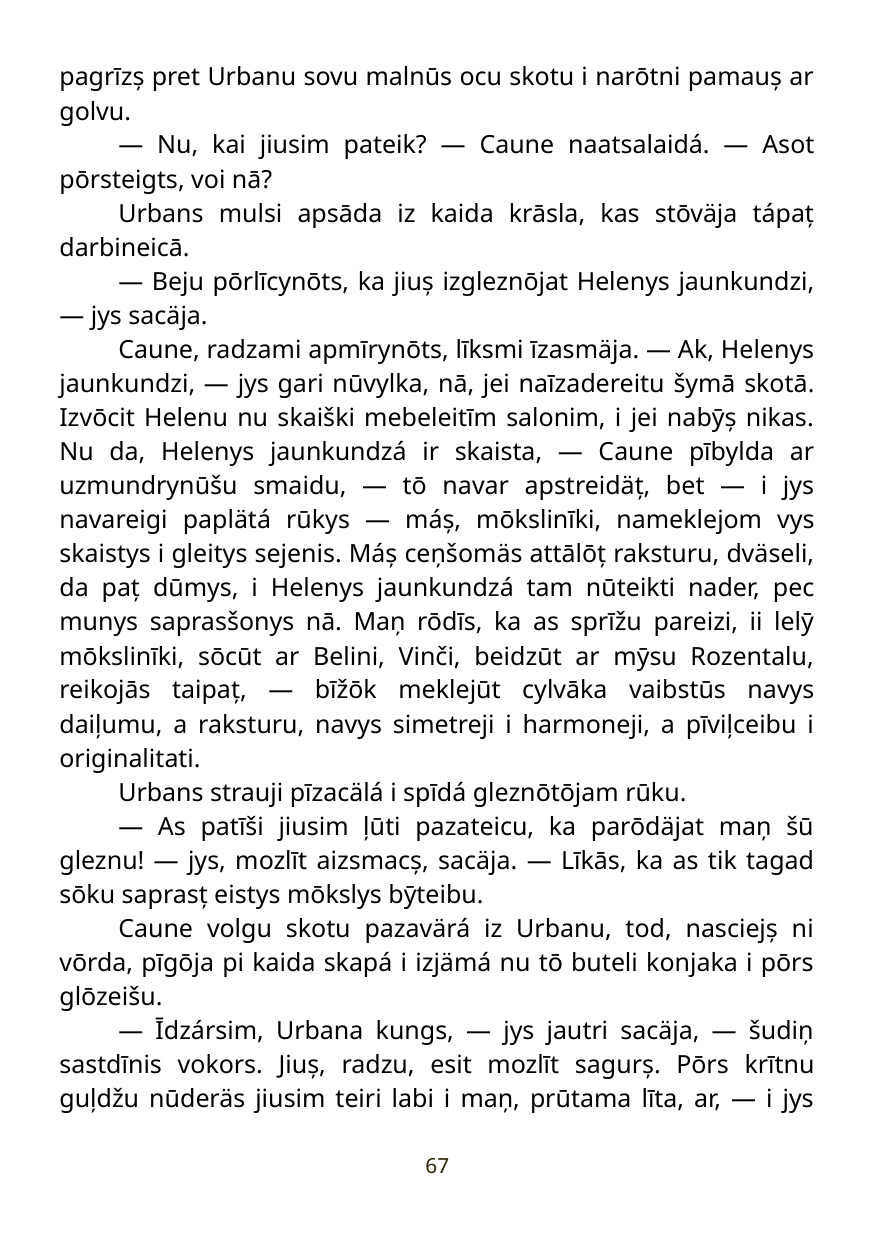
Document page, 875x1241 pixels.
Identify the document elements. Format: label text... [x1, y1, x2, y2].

text Caune, radzami apmīrynōts, līksmi īzasmäja. — Ak, Helenys jaunkundzi, — jys gari nūvylka, nā, jei naīzadereitu šymā skotā. Izvōcit Helenu nu skaiški mebeleitīm salonim, i jei nabȳș nikas. Nu da, Helenys jaunkundzá ir skaista, — Caune pībylda ar uzmundrynūšu smaidu, — tō navar apstreidäț, bet — i jys navareigi paplätá rūkys — máș, mōkslinīki, nameklejom vys skaistys i gleitys sejenis. Máș ceņšomäs attālōț raksturu, dväseli, da paț dūmys, i Helenys jaunkundzá tam nūteikti nader, pec munys saprasšonys nā. Maņ rōdīs, ka as sprīžu pareizi, ii lelȳ mōkslinīki, sōcūt ar Belini, Vinči, beidzūt ar mȳsu Rozentalu, reikojās taipaț, — bīžōk meklejūt cylvāka vaibstūs navys daiļumu, a raksturu, navys simetreji i harmoneji, a pīviļceibu i originalitati. [59, 332, 815, 774]
text Urbans strauji pīzacälá i spīdá gleznōtōjam rūku. [59, 774, 815, 808]
text — Īdzársim, Urbana kungs, — jys jautri sacäja, — šudiņ sastdīnis vokors. Jiuș, radzu, esit mozlīt sagurș. Pōrs krītnu guļdžu nūderäs jiusim teiri labi i maņ, prūtama līta, ar, — i jys [59, 1013, 815, 1115]
text Caune volgu skotu pazavärá iz Urbanu, tod, nasciejș ni vōrda, pīgōja pi kaida skapá i izjämá nu tō buteli konjaka i pōrs glōzeišu. [59, 911, 815, 1013]
text — As patīši jiusim ļūti pazateicu, ka parōdäjat maņ šū gleznu! — jys, mozlīt aizsmacș, sacäja. — Līkās, ka as tik tagad sōku saprasț eistys mōkslys bȳteibu. [59, 808, 815, 911]
text — Nu, kai jiusim pateik? — Caune naatsalaidá. — Asot pōrsteigts, voi nā? [59, 127, 815, 195]
text Urbans mulsi apsāda iz kaida krāsla, kas stōväja tápaț darbineicā. [59, 195, 815, 263]
text pagrīzș pret Urbanu sovu malnūs ocu skotu i narōtni pamauș ar golvu. [59, 59, 815, 127]
text — Beju pōrlīcynōts, ka jiuș izgleznōjat Helenys jaunkundzi, — jys sacäja. [59, 263, 815, 332]
